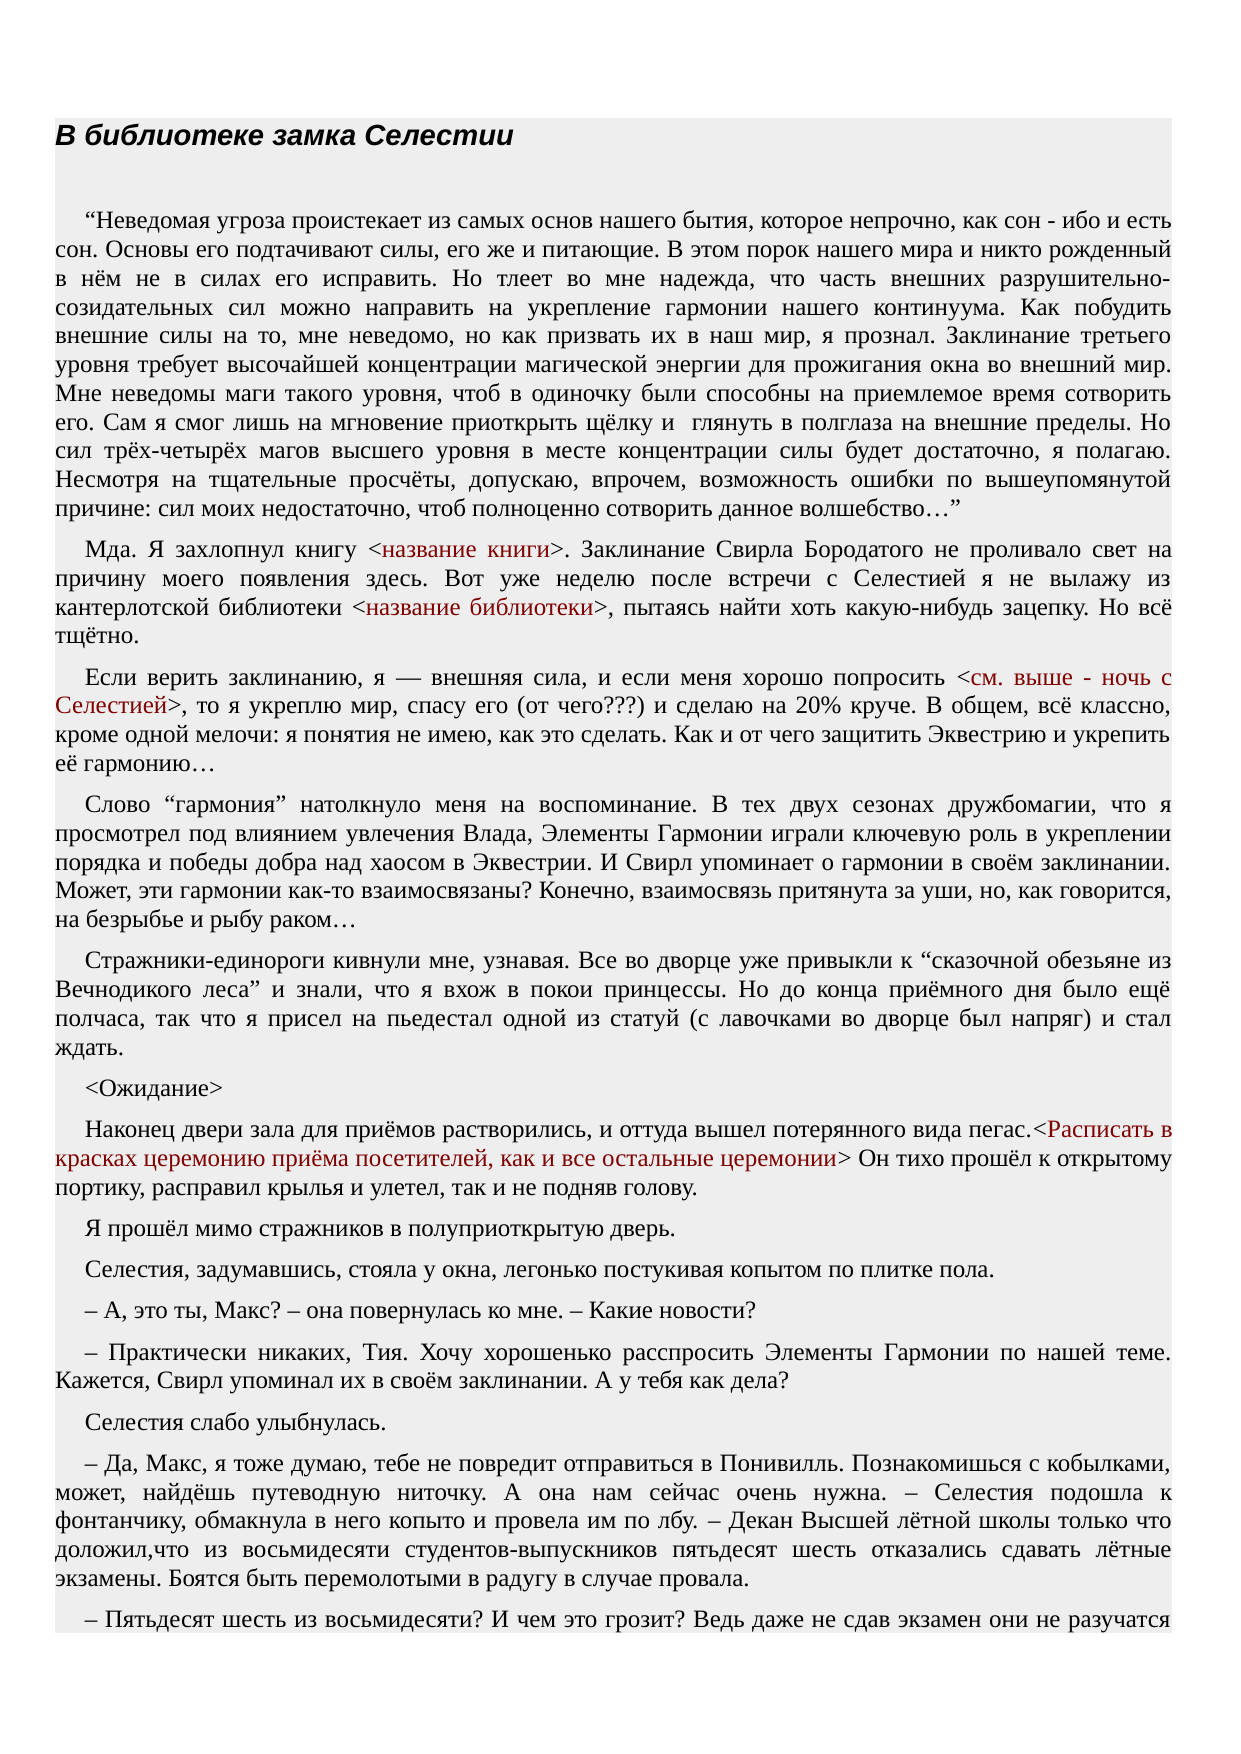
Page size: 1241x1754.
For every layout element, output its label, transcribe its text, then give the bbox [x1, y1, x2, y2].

text Если верить заклинанию, я — внешняя сила, и если меня хорошо попросить <см. выше - ночь с Селестией>, то я укреплю мир, спасу его (от чего???) и сделаю на 20% круче. В общем, всё классно, кроме одной мелочи: я понятия не имею, как это сделать. Как и от чего защитить Эквестрию и укрепить её гармонию… [55, 662, 1172, 777]
text Мда. Я захлопнул книгу <название книги>. Заклинание Свирла Бородатого не проливало свет на причину моего появления здесь. Вот уже неделю после встречи с Селестией я не вылажу из кантерлотской библиотеки <название библиотеки>, пытаясь найти хоть какую-нибудь зацепку. Но всё тщётно. [55, 534, 1172, 649]
text “Неведомая угроза проистекает из самых основ нашего бытия, которое непрочно, как сон - ибо и есть сон. Основы его подтачивают силы, его же и питающие. В этом порок нашего мира и никто рожденный в нём не в силах его исправить. Но тлеет во мне надежда, что часть внешних разрушительно-созидательных сил можно направить на укрепление гармонии нашего континуума. Как побудить внешние силы на то, мне неведомо, но как призвать их в наш мир, я прознал. Заклинание третьего уровня требует высочайшей концентрации магической энергии для прожигания окна во внешний мир. Мне неведомы маги такого уровня, чтоб в одиночку были способны на приемлемое время сотворить его. Сам я смог лишь на мгновение приоткрыть щёлку и глянуть в полглаза на внешние пределы. Но сил трёх-четырёх магов высшего уровня в месте концентрации силы будет достаточно, я полагаю. Несмотря на тщательные просчёты, допускаю, впрочем, возможность ошибки по вышеупомянутой причине: сил моих недостаточно, чтоб полноценно сотворить данное волшебство…” [55, 205, 1172, 522]
subtitle В библиотеке замка Селестии [55, 118, 1172, 152]
text – Практически никаких, Тия. Хочу хорошенько расспросить Элементы Гармонии по нашей теме. Кажется, Свирл упоминал их в своём заклинании. А у тебя как дела? [55, 1337, 1172, 1394]
text Я прошёл мимо стражников в полуприоткрытую дверь. [55, 1213, 1172, 1242]
text Селестия, задумавшись, стояла у окна, легонько постукивая копытом по плитке пола. [55, 1254, 1172, 1283]
text <Ожидание> [55, 1073, 1172, 1102]
text – Пятьдесят шесть из восьмидесяти? И чем это грозит? Ведь даже не сдав экзамен они не разучатся [55, 1604, 1172, 1633]
text Селестия слабо улыбнулась. [55, 1407, 1172, 1435]
text Слово “гармония” натолкнуло меня на воспоминание. В тех двух сезонах дружбомагии, что я просмотрел под влиянием увлечения Влада, Элементы Гармонии играли ключевую роль в укреплении порядка и победы добра над хаосом в Эквестрии. И Свирл упоминает о гармонии в своём заклинании. Может, эти гармонии как-то взаимосвязаны? Конечно, взаимосвязь притянута за уши, но, как говорится, на безрыбье и рыбу раком… [55, 789, 1172, 933]
text – Да, Макс, я тоже думаю, тебе не повредит отправиться в Понивилль. Познакомишься с кобылками, может, найдёшь путеводную ниточку. А она нам сейчас очень нужна. – Селестия подошла к фонтанчику, обмакнула в него копыто и провела им по лбу. – Декан Высшей лётной школы только что доложил,что из восьмидесяти студентов-выпускников пятьдесят шесть отказались сдавать лётные экзамены. Боятся быть перемолотыми в радугу в случае провала. [55, 1448, 1172, 1592]
text – А, это ты, Макс? – она повернулась ко мне. – Какие новости? [55, 1295, 1172, 1324]
text Стражники-единороги кивнули мне, узнавая. Все во дворце уже привыкли к “сказочной обезьяне из Вечнодикого леса” и знали, что я вхож в покои принцессы. Но до конца приёмного дня было ещё полчаса, так что я присел на пьедестал одной из статуй (с лавочками во дворце был напряг) и стал ждать. [55, 945, 1172, 1060]
text Наконец двери зала для приёмов растворились, и оттуда вышел потерянного вида пегас.<Расписать в красках церемонию приёма посетителей, как и все остальные церемонии> Он тихо прошёл к открытому портику, расправил крылья и улетел, так и не подняв голову. [55, 1114, 1172, 1200]
